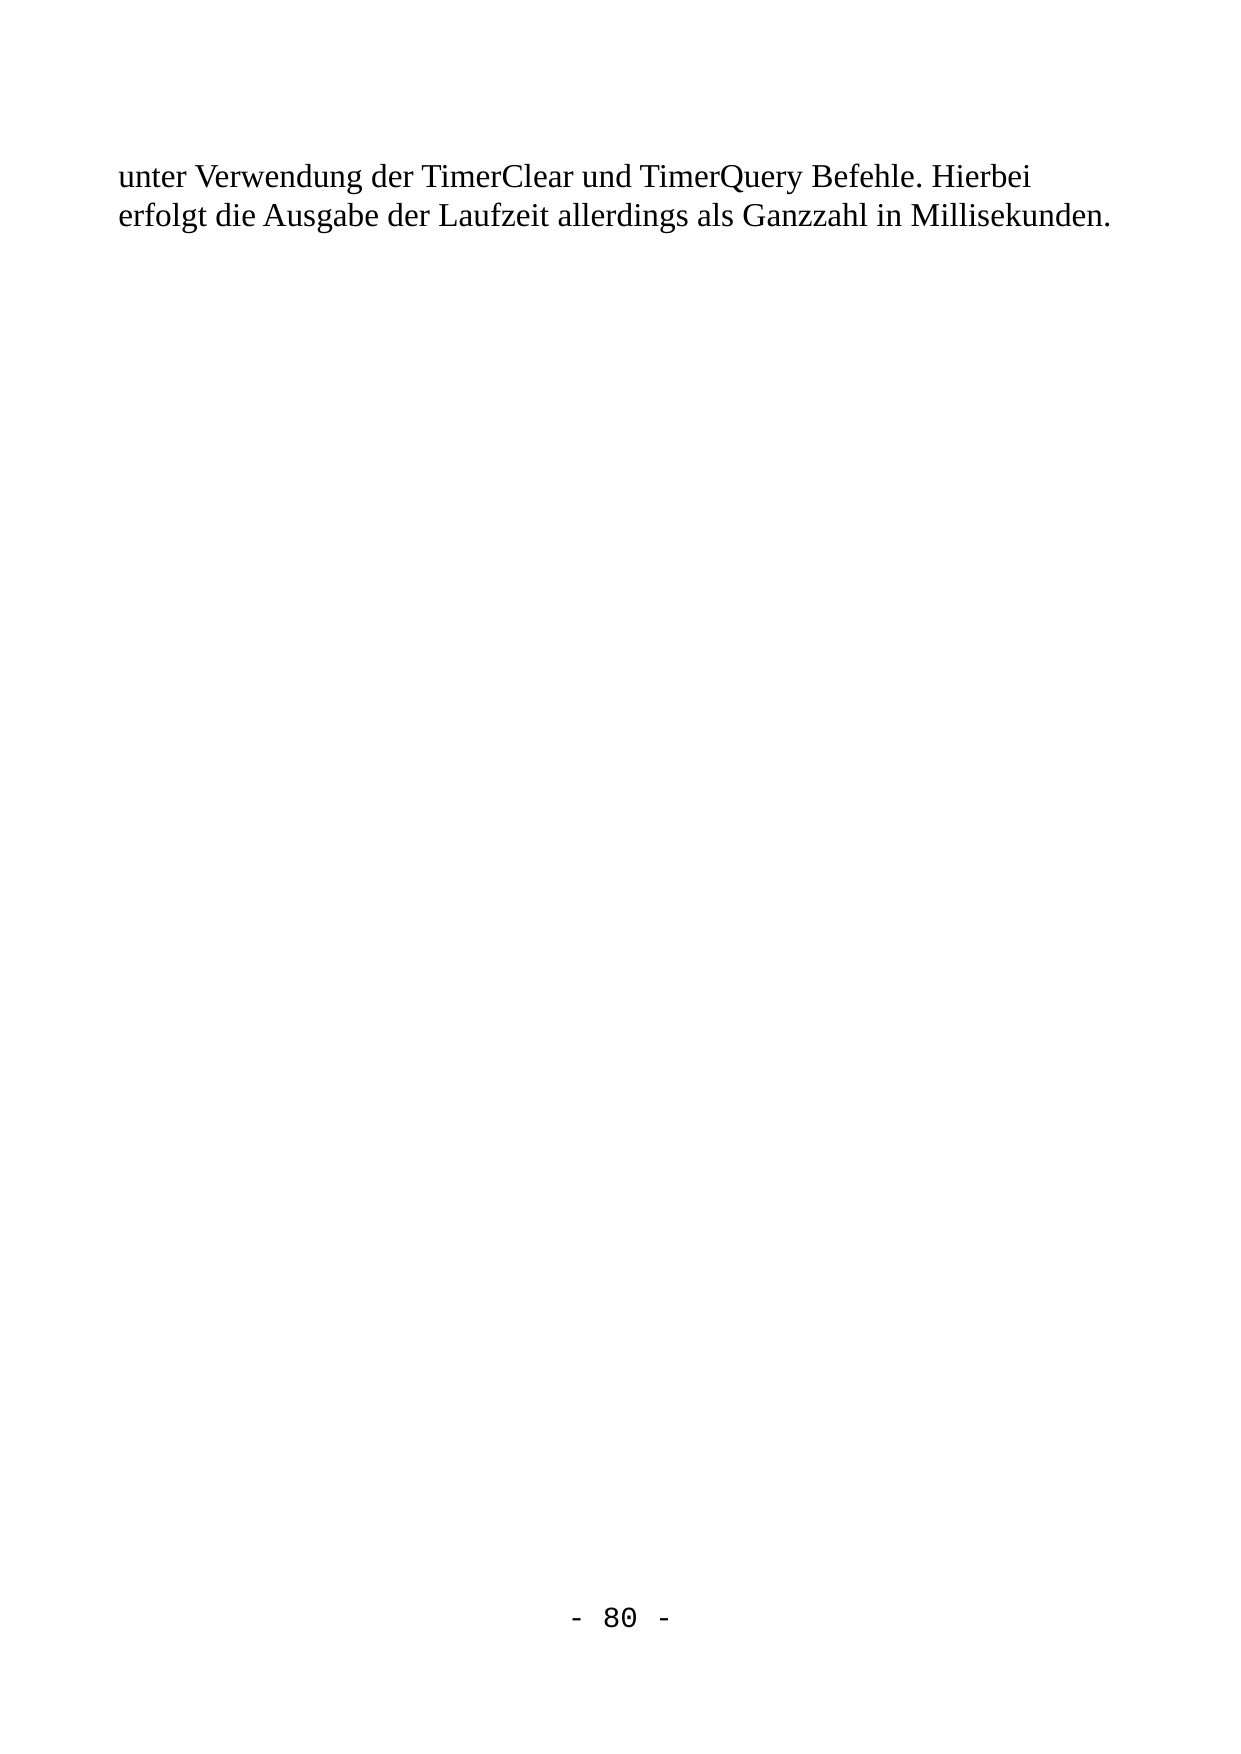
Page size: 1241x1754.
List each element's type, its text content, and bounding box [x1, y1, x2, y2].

text unter Verwendung der TimerClear und TimerQuery Befehle. Hierbei erfolgt die Ausgabe der Laufzeit allerdings als Ganzzahl in Millisekunden. [118, 156, 1122, 233]
